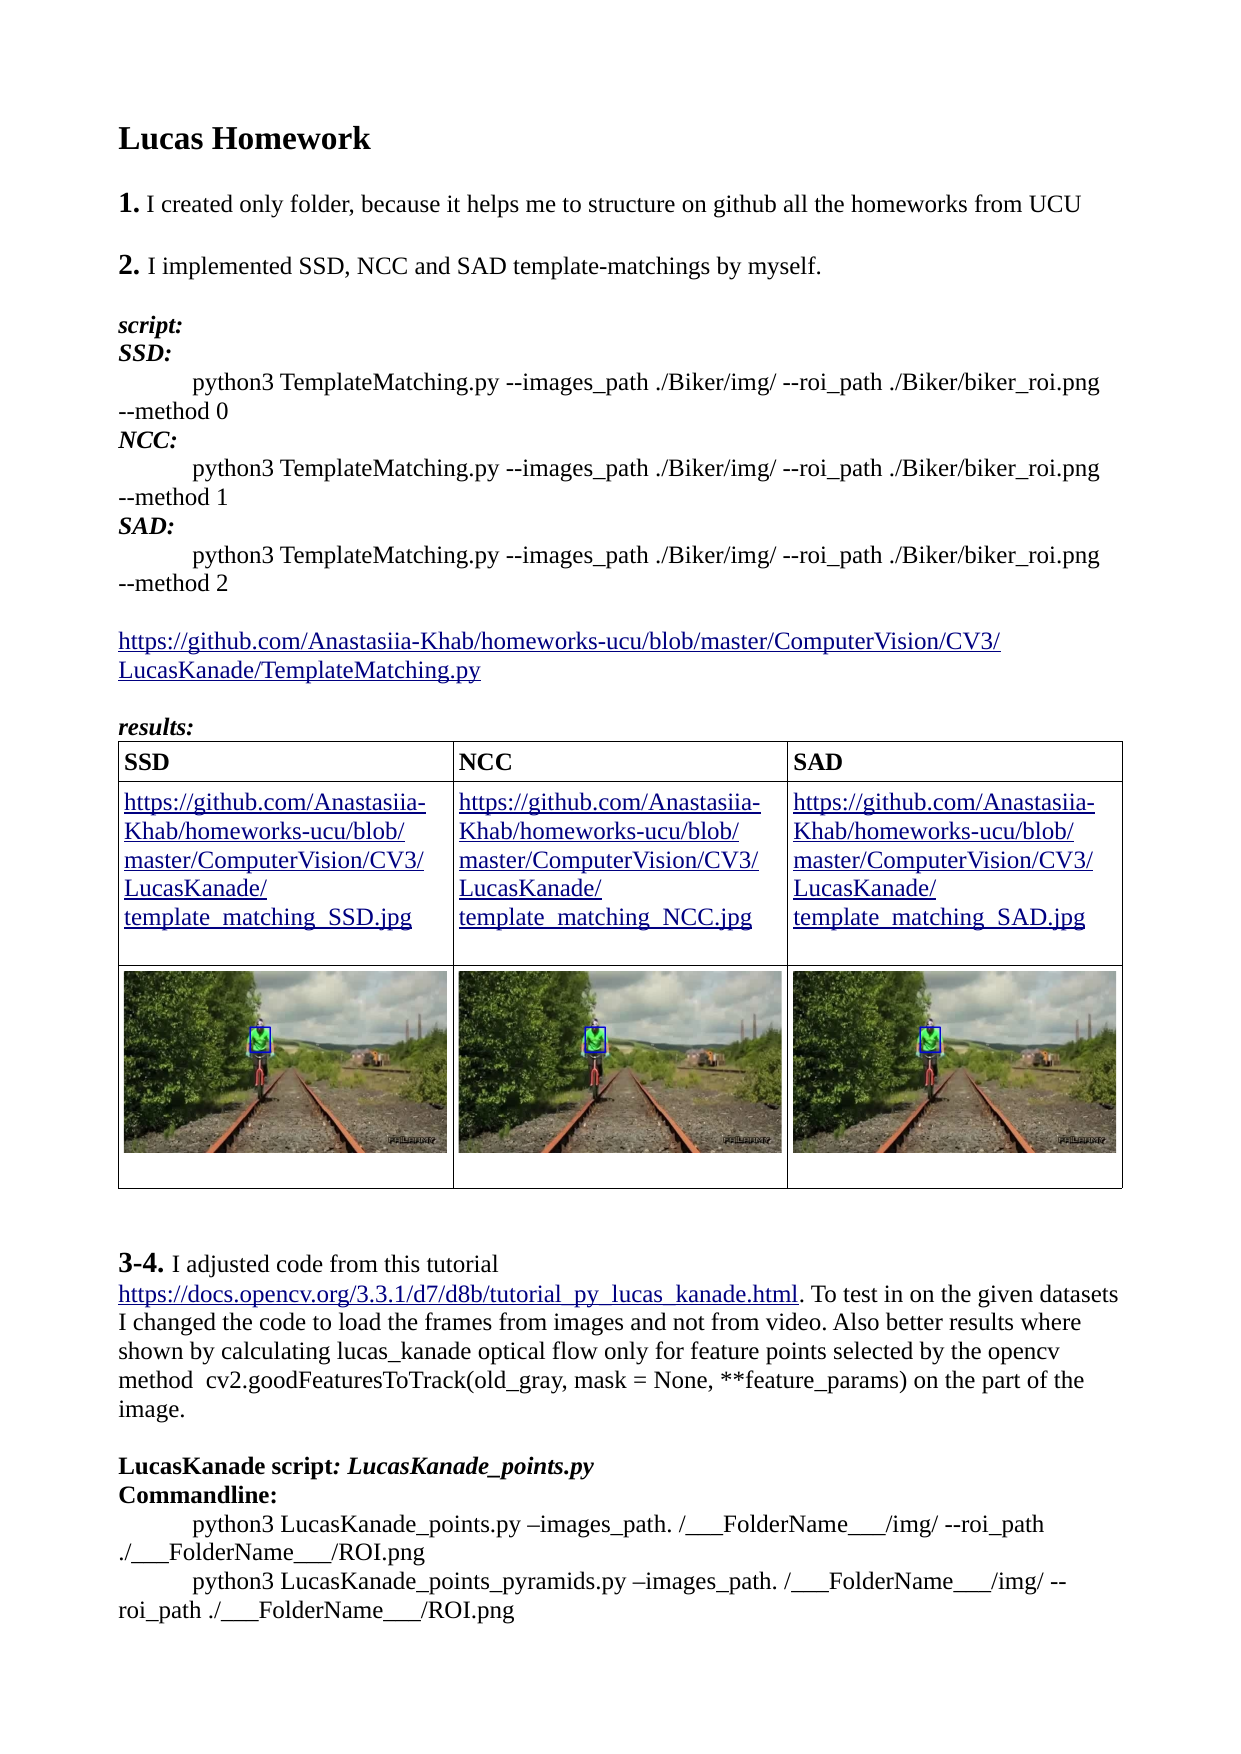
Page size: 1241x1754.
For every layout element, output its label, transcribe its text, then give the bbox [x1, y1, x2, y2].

table_cell https://github.com/Anastasiia-Khab/homeworks-ucu/blob/master/ComputerVision/CV3/LucasKanade/template_matching_SSD.jpg [119, 782, 453, 965]
text python3 LucasKanade_points_pyramids.py –images_path. /___FolderName___/img/ --roi_path ./___FolderName___/ROI.png [118, 1566, 1122, 1624]
table_cell https://github.com/Anastasiia-Khab/homeworks-ucu/blob/master/ComputerVision/CV3/LucasKanade/template_matching_SAD.jpg [788, 782, 1122, 965]
table_header SAD [788, 742, 1122, 781]
text SAD: [118, 511, 1122, 540]
text NCC: [118, 425, 1122, 453]
text script: [118, 310, 1122, 338]
picture [458, 971, 782, 1153]
text https://github.com/Anastasiia-Khab/homeworks-ucu/blob/master/ComputerVision/CV3/LucasKanade/TemplateMatching.py [118, 626, 1122, 683]
text 1. I created only folder, because it helps me to structure on github all the homeworks from UCU [118, 185, 1122, 219]
text SSD: [118, 338, 1122, 367]
table_cell [454, 966, 787, 1187]
table_cell [788, 966, 1122, 1187]
text python3 TemplateMatching.py --images_path ./Biker/img/ --roi_path ./Biker/biker_roi.png --method 0 [118, 367, 1122, 425]
picture [793, 971, 1117, 1153]
picture [123, 971, 447, 1153]
text python3 TemplateMatching.py --images_path ./Biker/img/ --roi_path ./Biker/biker_roi.png --method 2 [118, 540, 1122, 597]
text LucasKanade script: LucasKanade_points.py [118, 1451, 1122, 1480]
text Lucas Homework [118, 118, 1122, 156]
table_header SSD [119, 742, 453, 781]
table_cell https://github.com/Anastasiia-Khab/homeworks-ucu/blob/master/ComputerVision/CV3/LucasKanade/template_matching_NCC.jpg [454, 782, 787, 965]
text python3 LucasKanade_points.py –images_path. /___FolderName___/img/ --roi_path ./___FolderName___/ROI.png [118, 1509, 1122, 1566]
text results: [118, 712, 1122, 741]
text 2. I implemented SSD, NCC and SAD template-matchings by myself. [118, 247, 1122, 281]
text python3 TemplateMatching.py --images_path ./Biker/img/ --roi_path ./Biker/biker_roi.png --method 1 [118, 453, 1122, 511]
text 3-4. I adjusted code from this tutorial https://docs.opencv.org/3.3.1/d7/d8b/tutorial_py_lucas_kanade.html. To test in on the given datasets I changed the code to load the frames from images and not from video. Also better results where shown by calculating lucas_kanade optical flow only for feature points selected by the opencv method cv2.goodFeaturesToTrack(old_gray, mask = None, **feature_params) on the part of the image. [118, 1245, 1122, 1422]
text Commandline: [118, 1480, 1122, 1509]
table_cell [119, 966, 453, 1187]
table_header NCC [454, 742, 787, 781]
